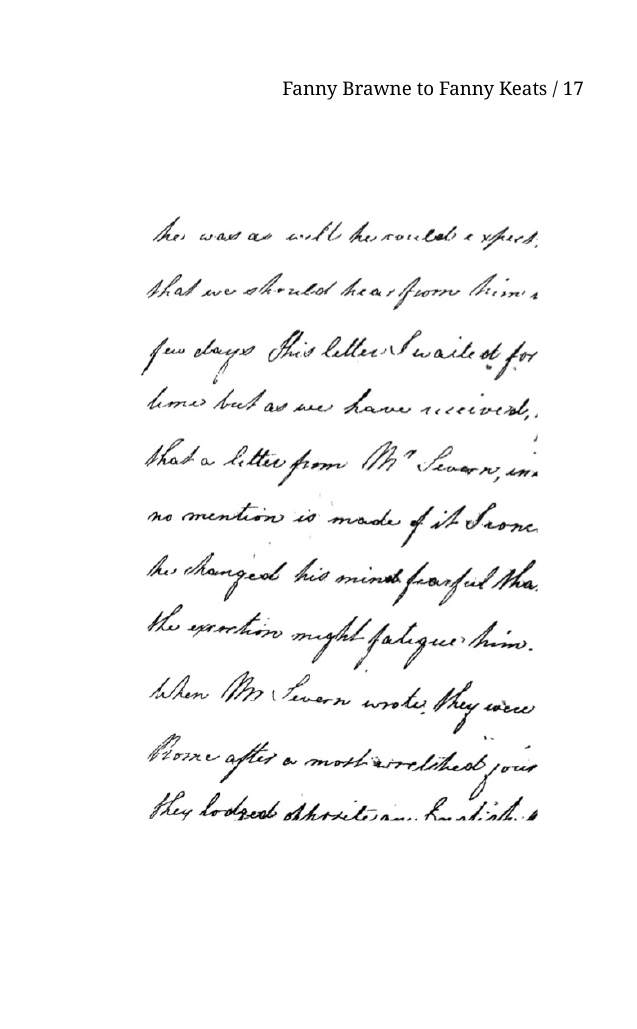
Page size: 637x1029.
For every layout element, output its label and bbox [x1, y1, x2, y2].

picture [127, 182, 555, 841]
